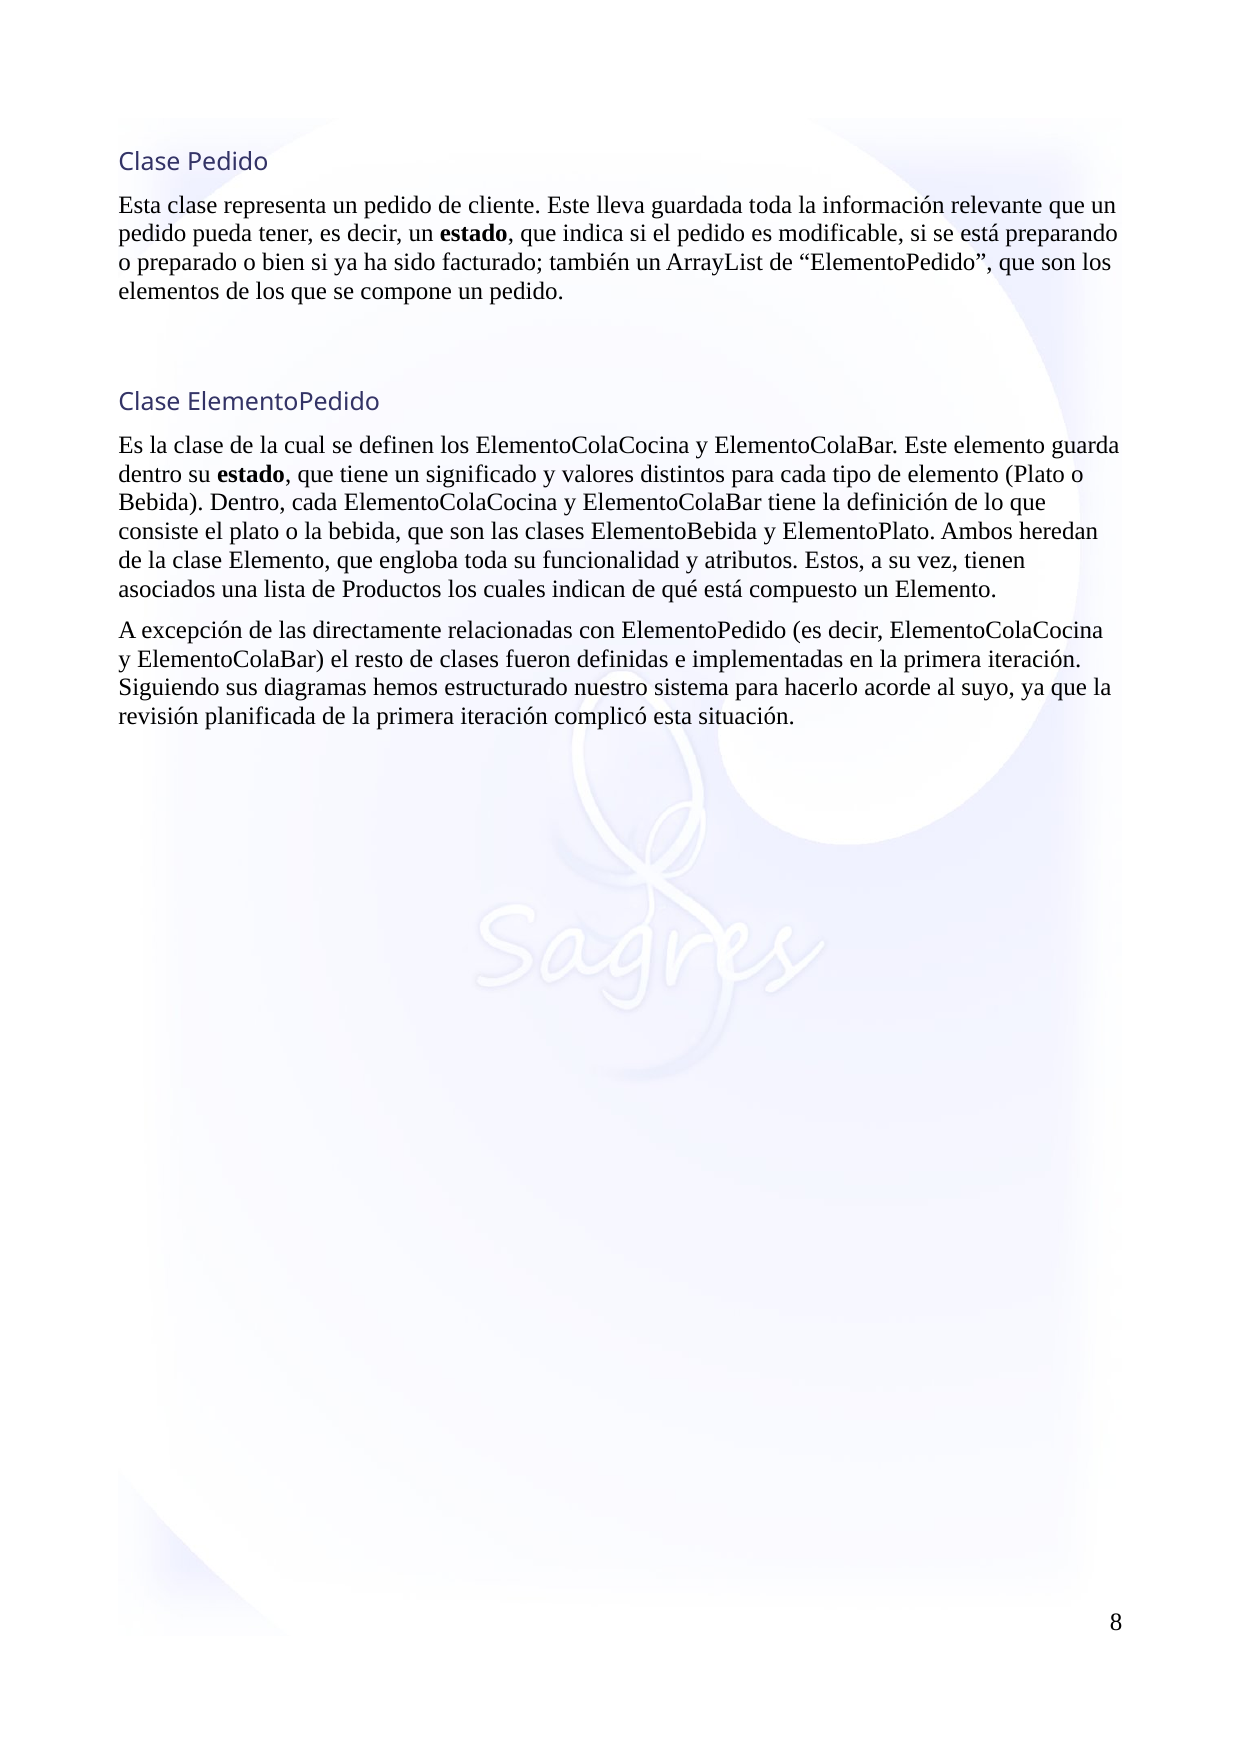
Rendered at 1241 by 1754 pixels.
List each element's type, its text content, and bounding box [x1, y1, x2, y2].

picture [118, 118, 1122, 143]
picture [118, 305, 1122, 383]
picture [118, 177, 1122, 190]
subtitle Clase ElementoPedido [118, 383, 1122, 417]
picture [118, 417, 1122, 430]
text Es la clase de la cual se definen los ElementoColaCocina y ElementoColaBar. Este elemento guarda dentro su estado, que tiene un significado y valores distintos para cada tipo de elemento (Plato o Bebida). Dentro, cada ElementoColaCocina y ElementoColaBar tiene la definición de lo que consiste el plato o la bebida, que son las clases ElementoBebida y ElementoPlato. Ambos heredan de la clase Elemento, que engloba toda su funcionalidad y atributos. Estos, a su vez, tienen asociados una lista de Productos los cuales indican de qué está compuesto un Elemento. [118, 430, 1122, 602]
text Esta clase representa un pedido de cliente. Este lleva guardada toda la información relevante que un pedido pueda tener, es decir, un estado, que indica si el pedido es modificable, si se está preparando o preparado o bien si ya ha sido facturado; también un ArrayList de “ElementoPedido”, que son los elementos de los que se compone un pedido. [118, 190, 1122, 305]
picture [118, 730, 1122, 1636]
picture [118, 602, 1122, 615]
text A excepción de las directamente relacionadas con ElementoPedido (es decir, ElementoColaCocina y ElementoColaBar) el resto de clases fueron definidas e implementadas en la primera iteración. Siguiendo sus diagramas hemos estructurado nuestro sistema para hacerlo acorde al suyo, ya que la revisión planificada de la primera iteración complicó esta situación. [118, 615, 1122, 730]
subtitle Clase Pedido [118, 143, 1122, 177]
